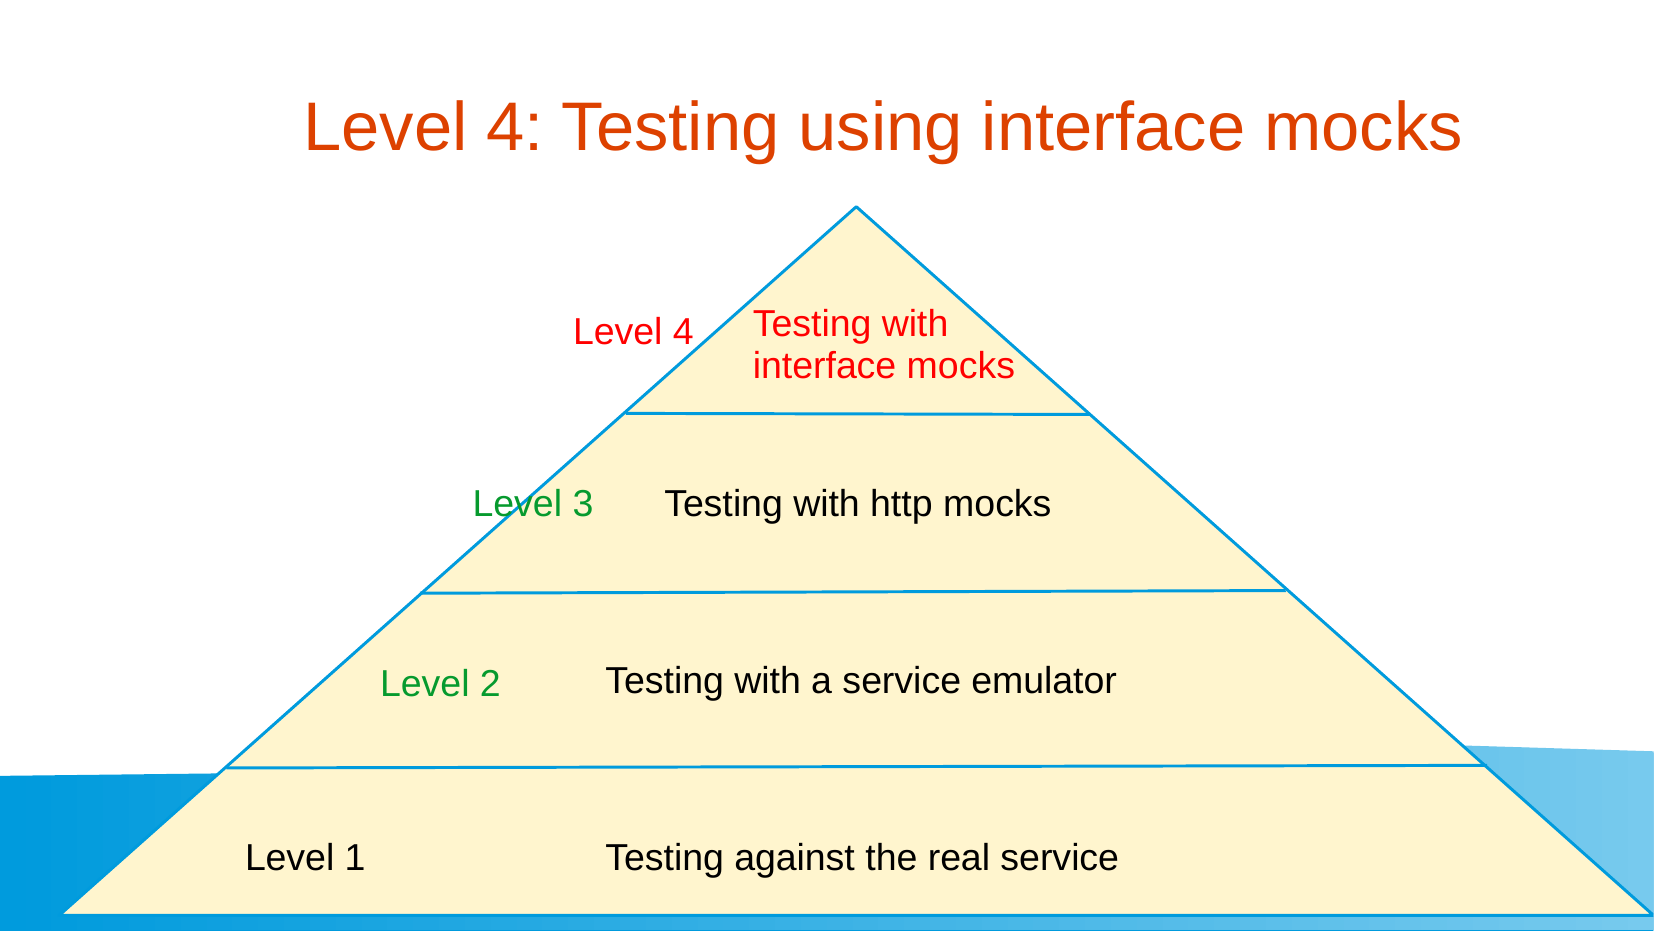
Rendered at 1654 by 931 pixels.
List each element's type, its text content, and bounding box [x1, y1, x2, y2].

title Level 4: Testing using interface mocks [145, 37, 1622, 216]
text_box Testing with a service emulator [590, 651, 1211, 709]
text_box Level 2 [365, 655, 522, 713]
text_box [227, 412, 1483, 766]
text_box Testing with interface mocks [738, 295, 1182, 395]
text_box Testing against the real service [590, 829, 1211, 886]
text_box Level 4 [558, 303, 715, 361]
text_box Testing with http mocks [649, 474, 1093, 532]
text_box [756, 206, 956, 295]
text_box Level 1 [230, 829, 387, 886]
text_box [59, 767, 1654, 916]
text_box [626, 311, 1088, 412]
text_box Level 3 [457, 474, 615, 532]
